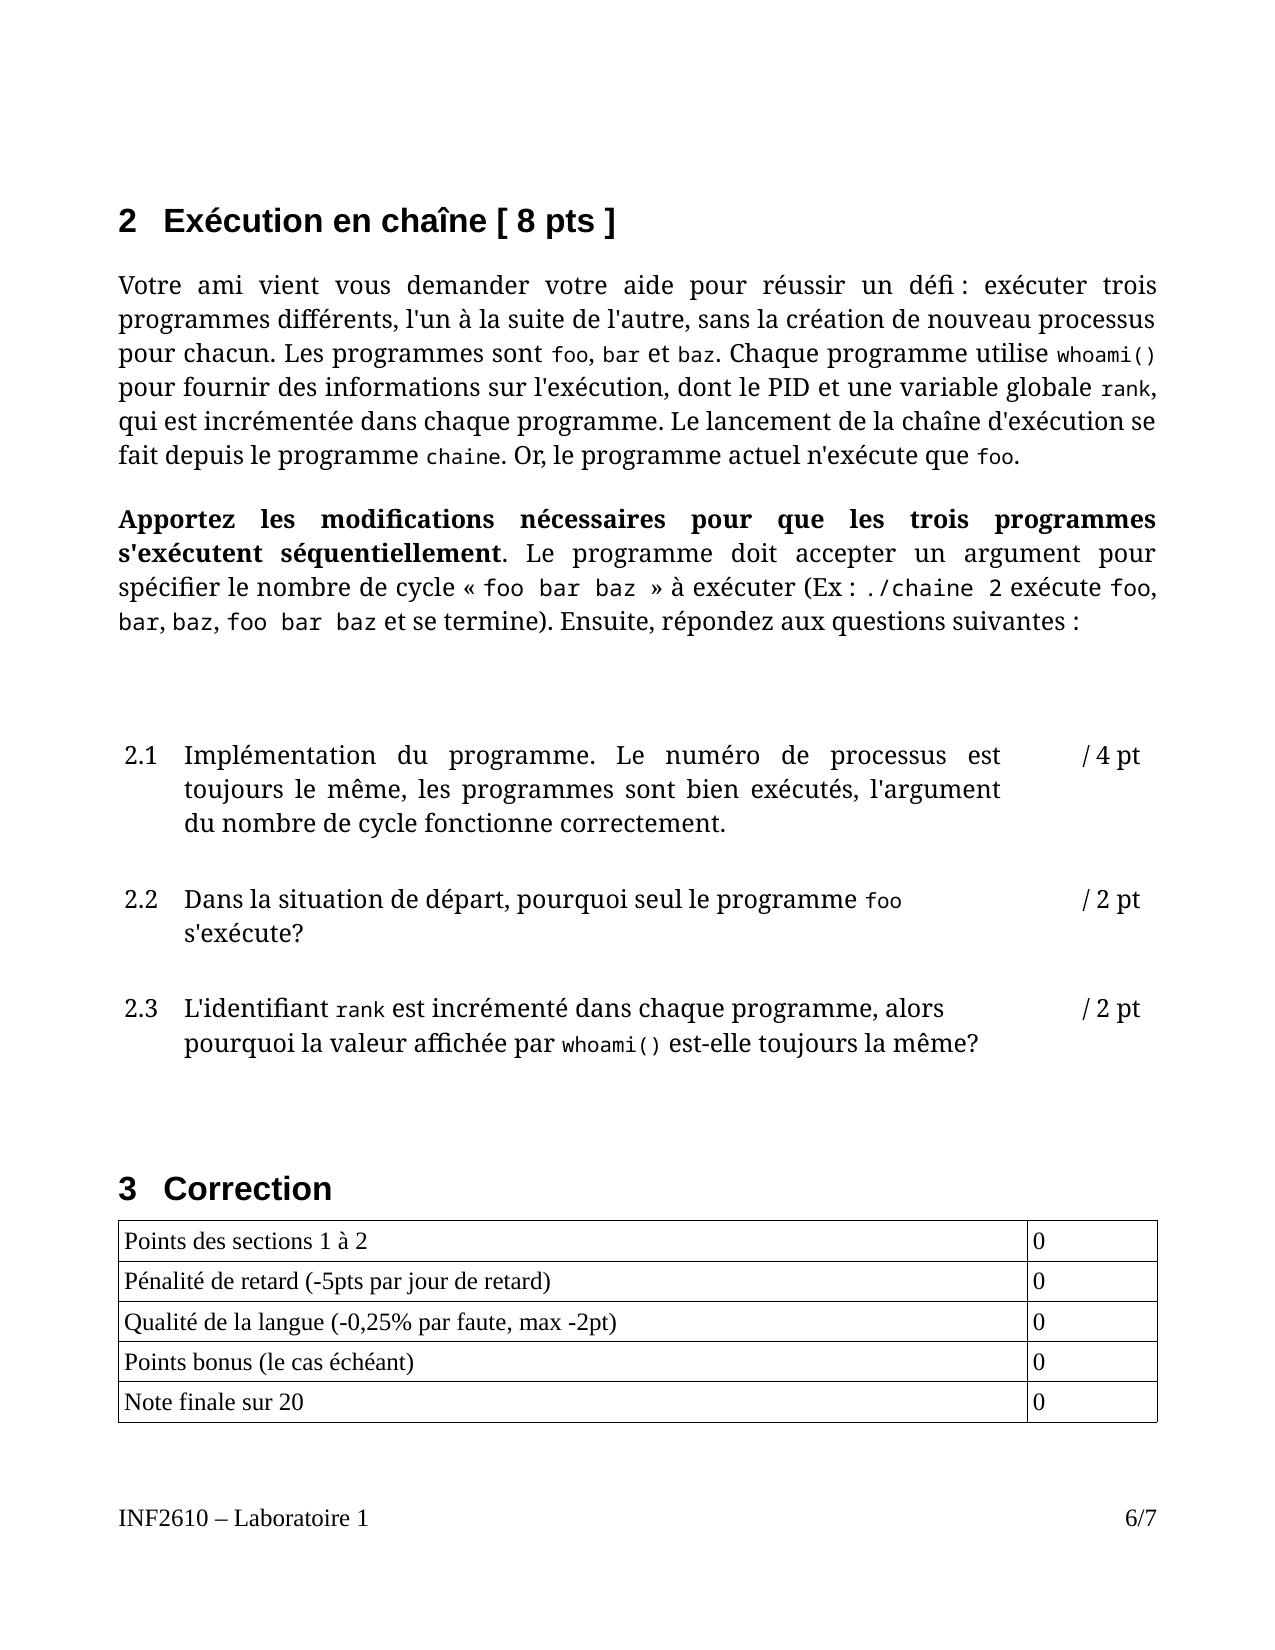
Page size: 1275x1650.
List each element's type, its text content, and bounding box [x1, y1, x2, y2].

table_cell 0 [1028, 1262, 1157, 1301]
table_cell Note finale sur 20 [119, 1382, 1027, 1422]
text Apportez les modifications nécessaires pour que les trois programmes s'exécutent séquentiellement. Le programme doit accepter un argument pour spécifier le nombre de cycle « foo bar baz » à exécuter (Ex : ./chaine 2 exécute foo, bar, baz, foo bar baz et se termine). Ensuite, répondez aux questions suivantes : [118, 502, 1157, 638]
subtitle Exécution en chaîne [ 8 pts ] [118, 201, 1157, 240]
table_cell Pénalité de retard (-5pts par jour de retard) [119, 1262, 1027, 1301]
table_cell 0 [1028, 1382, 1157, 1422]
text Votre ami vient vous demander votre aide pour réussir un défi : exécuter trois programmes différents, l'un à la suite de l'autre, sans la création de nouveau processus pour chacun. Les programmes sont foo, bar et baz. Chaque programme utilise whoami() pour fournir des informations sur l'exécution, dont le PID et une variable globale rank, qui est incrémentée dans chaque programme. Le lancement de la chaîne d'exécution se fait depuis le programme chaine. Or, le programme actuel n'exécute que foo. [118, 267, 1157, 472]
table_cell 0 [1028, 1302, 1157, 1341]
table_header Implémentation du programme. Le numéro de processus est toujours le même, les programmes sont bien exécutés, l'argument du nombre de cycle fonctionne correctement. [118, 717, 1007, 861]
table_cell / 2 pt [1077, 861, 1157, 970]
subtitle Correction [118, 1169, 1157, 1208]
table_cell Qualité de la langue (-0,25% par faute, max -2pt) [119, 1302, 1027, 1341]
table_cell [1008, 861, 1077, 970]
table_cell / 2 pt [1077, 970, 1157, 1080]
table_cell Points bonus (le cas échéant) [119, 1342, 1027, 1381]
table_header Points des sections 1 à 2 [119, 1221, 1027, 1261]
table_cell 0 [1028, 1342, 1157, 1381]
table_header / 4 pt [1077, 717, 1157, 861]
table_cell Dans la situation de départ, pourquoi seul le programme foo s'exécute? [118, 861, 1007, 970]
table_header [1008, 717, 1077, 861]
table_cell [1008, 970, 1077, 1080]
table_cell L'identifiant rank est incrémenté dans chaque programme, alors pourquoi la valeur affichée par whoami() est-elle toujours la même? [118, 970, 1007, 1080]
table_header 0 [1028, 1221, 1157, 1261]
